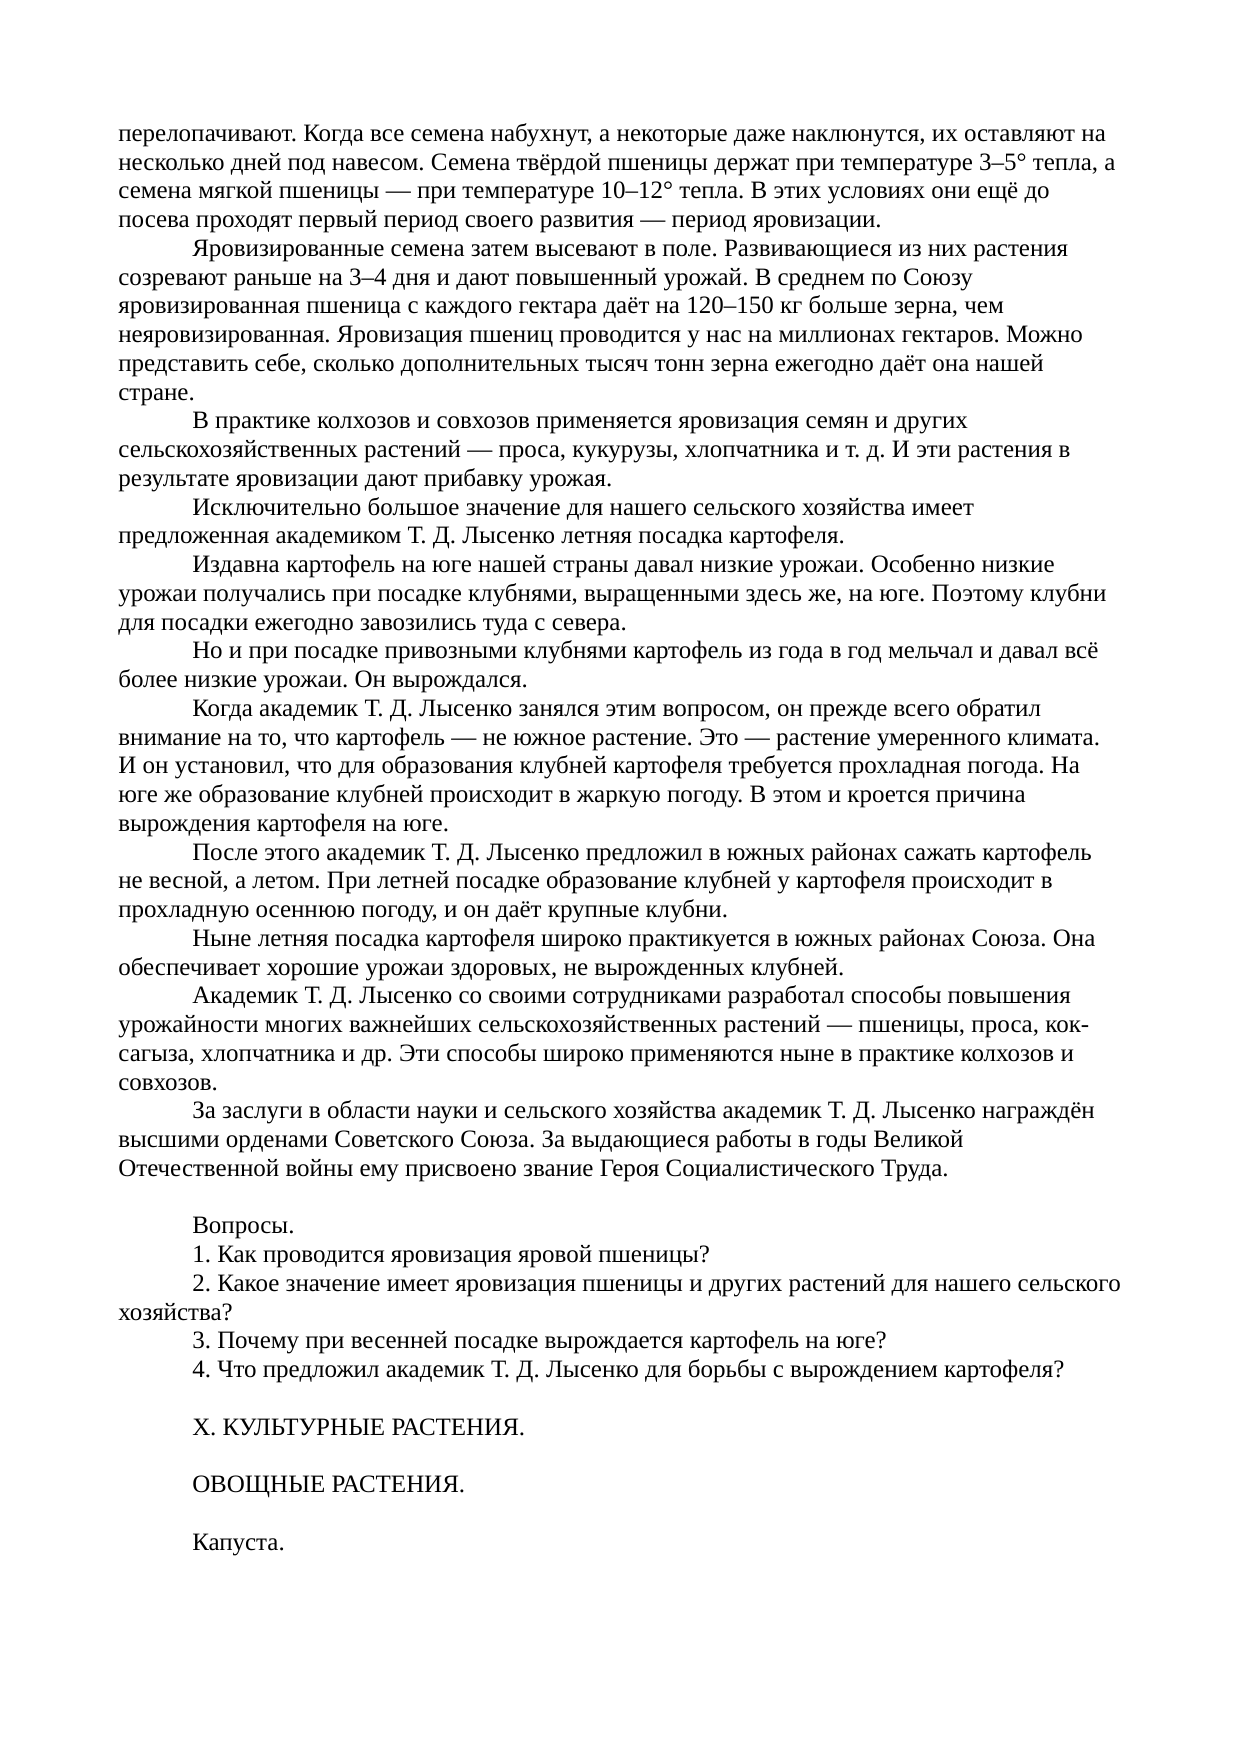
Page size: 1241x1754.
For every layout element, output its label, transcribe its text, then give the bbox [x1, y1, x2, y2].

text За заслуги в области науки и сельского хозяйства академик Т. Д. Лысенко награждён высшими орденами Советского Союза. За выдающиеся работы в годы Великой Отечественной войны ему присвоено звание Героя Социалистического Труда. [118, 1096, 1122, 1182]
text Академик Т. Д. Лысенко со своими сотрудниками разработал способы повышения урожайности многих важнейших сельскохозяйственных растений — пшеницы, проса, кок-сагыза, хлопчатника и др. Эти способы широко применяются ныне в практике колхозов и совхозов. [118, 981, 1122, 1096]
text 1. Как проводится яровизация яровой пшеницы? [118, 1239, 1122, 1268]
text Но и при посадке привозными клубнями картофель из года в год мельчал и давал всё более низкие урожаи. Он вырождался. [118, 636, 1122, 693]
text Когда академик Т. Д. Лысенко занялся этим вопросом, он прежде всего обратил внимание на то, что картофель — не южное растение. Это — растение умеренного климата. И он установил, что для образования клубней картофеля требуется прохладная погода. На юге же образование клубней происходит в жаркую погоду. В этом и кроется причина вырождения картофеля на юге. [118, 693, 1122, 837]
text 4. Что предложил академик Т. Д. Лысенко для борьбы с вырождением картофеля? [118, 1354, 1122, 1383]
text Издавна картофель на юге нашей страны давал низкие урожаи. Особенно низкие урожаи получались при посадке клубнями, выращенными здесь же, на юге. Поэтому клубни для посадки ежегодно завозились туда с севера. [118, 549, 1122, 636]
text Ныне летняя посадка картофеля широко практикуется в южных районах Союза. Она обеспечивает хорошие урожаи здоровых, не вырожденных клубней. [118, 923, 1122, 981]
text Яровизированные семена затем высевают в поле. Развивающиеся из них растения созревают раньше на 3–4 дня и дают повышенный урожай. В среднем по Союзу яровизированная пшеница с каждого гектара даёт на 120–150 кг больше зерна, чем неяровизированная. Яровизация пшениц проводится у нас на миллионах гектаров. Можно представить себе, сколько дополнительных тысяч тонн зерна ежегодно даёт она нашей стране. [118, 233, 1122, 406]
text X. КУЛЬТУРНЫЕ РАСТЕНИЯ. [118, 1412, 1122, 1441]
text Исключительно большое значение для нашего сельского хозяйства имеет предложенная академиком Т. Д. Лысенко летняя посадка картофеля. [118, 492, 1122, 549]
text 3. Почему при весенней посадке вырождается картофель на юге? [118, 1326, 1122, 1354]
text После этого академик Т. Д. Лысенко предложил в южных районах сажать картофель не весной, а летом. При летней посадке образование клубней у картофеля происходит в прохладную осеннюю погоду, и он даёт крупные клубни. [118, 837, 1122, 923]
text Капуста. [118, 1527, 1122, 1556]
text В практике колхозов и совхозов применяется яровизация семян и других сельскохозяйственных растений — проса, кукурузы, хлопчатника и т. д. И эти растения в результате яровизации дают прибавку урожая. [118, 406, 1122, 492]
text ОВОЩНЫЕ РАСТЕНИЯ. [118, 1469, 1122, 1498]
text Вопросы. [118, 1211, 1122, 1239]
text 2. Какое значение имеет яровизация пшеницы и других растений для нашего сельского хозяйства? [118, 1268, 1122, 1326]
text перелопачивают. Когда все семена набухнут, а некоторые даже наклюнутся, их оставляют на несколько дней под навесом. Семена твёрдой пшеницы держат при температуре 3–5° тепла, а семена мягкой пшеницы — при температуре 10–12° тепла. В этих условиях они ещё до посева проходят первый период своего развития — период яровизации. [118, 118, 1122, 233]
